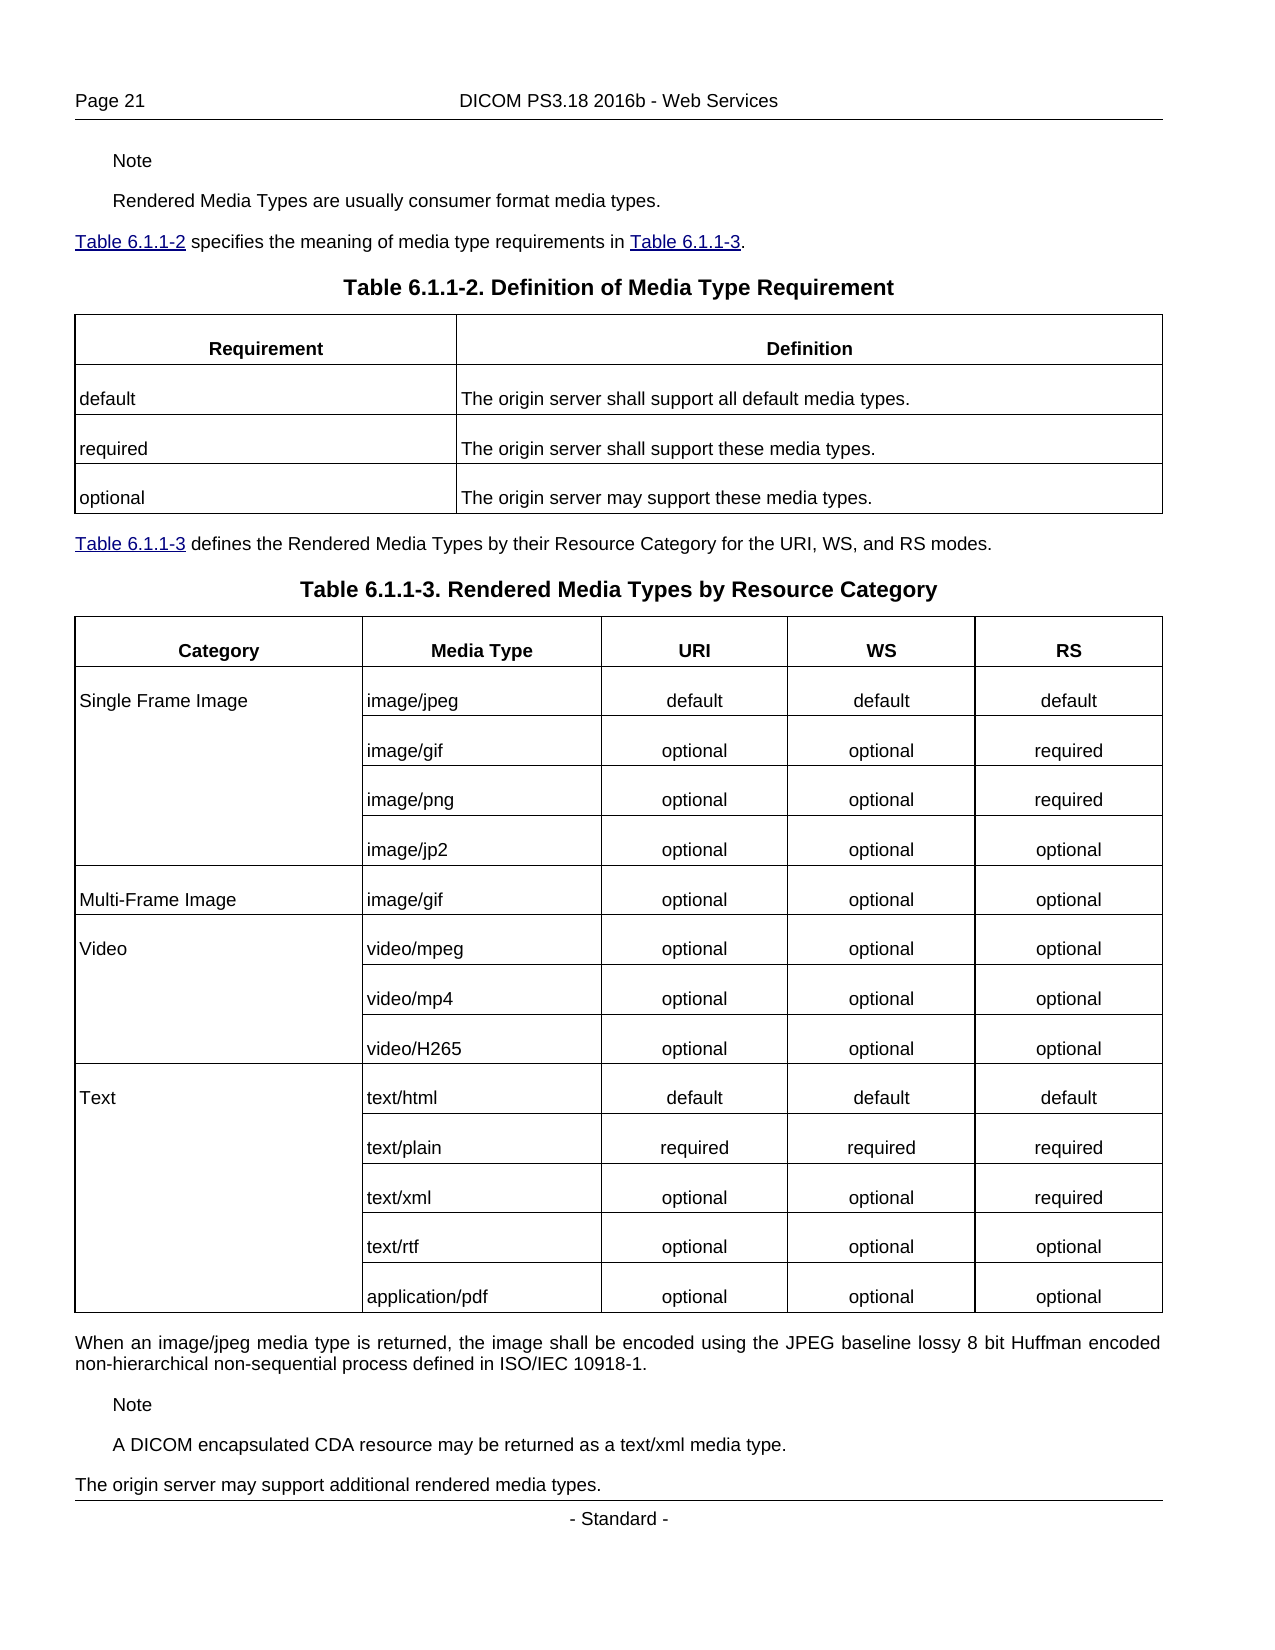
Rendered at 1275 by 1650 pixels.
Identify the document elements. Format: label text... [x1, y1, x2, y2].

table_cell optional [602, 1164, 787, 1212]
table_header URI [602, 617, 787, 666]
table_cell optional [602, 965, 787, 1013]
table_cell application/pdf [363, 1263, 601, 1312]
table_header Requirement [76, 315, 456, 364]
table_cell optional [602, 816, 787, 864]
table_cell optional [788, 1015, 974, 1063]
table_cell text/html [363, 1064, 601, 1113]
table_cell optional [976, 816, 1162, 864]
table_header WS [788, 617, 974, 666]
table_cell optional [976, 1263, 1162, 1312]
table_cell default [76, 365, 456, 413]
table_cell optional [788, 866, 974, 914]
table_cell default [602, 667, 787, 715]
table_cell optional [602, 766, 787, 815]
text When an image/jpeg media type is returned, the image shall be encoded using the JPEG baseline lossy 8 bit Huffman encoded non-hierarchical non-sequential process defined in ISO/IEC 10918-1. [75, 1331, 1162, 1374]
table_cell video/H265 [363, 1015, 601, 1063]
table_cell optional [976, 866, 1162, 914]
table_cell optional [788, 816, 974, 864]
text Note [112, 1393, 1125, 1415]
text A DICOM encapsulated CDA resource may be returned as a text/xml media type. [112, 1434, 1125, 1455]
table_cell video/mpeg [363, 915, 601, 964]
table_cell optional [602, 716, 787, 765]
table_cell optional [788, 1164, 974, 1212]
table_cell text/plain [363, 1114, 601, 1163]
table_cell image/gif [363, 716, 601, 765]
table_cell The origin server shall support these media types. [457, 415, 1162, 463]
table_cell Multi-Frame Image [76, 866, 362, 914]
table_cell required [76, 415, 456, 463]
table_cell optional [788, 1213, 974, 1262]
table_cell text/xml [363, 1164, 601, 1212]
table_cell optional [788, 1263, 974, 1312]
table_cell required [976, 716, 1162, 765]
table_cell The origin server shall support all default media types. [457, 365, 1162, 413]
table_cell optional [788, 915, 974, 964]
table_cell optional [788, 965, 974, 1013]
text Table 6.1.1-3. Rendered Media Types by Resource Category [75, 577, 1162, 602]
table_cell default [602, 1064, 787, 1113]
table_cell default [788, 667, 974, 715]
table_cell default [976, 667, 1162, 715]
text Note [112, 150, 1125, 172]
table_cell required [976, 1164, 1162, 1212]
table_cell optional [788, 766, 974, 815]
table_cell required [602, 1114, 787, 1163]
table_cell optional [76, 464, 456, 513]
text Table 6.1.1-3 defines the Rendered Media Types by their Resource Category for the URI, WS, and RS modes. [75, 533, 1162, 554]
table_cell The origin server may support these media types. [457, 464, 1162, 513]
table_cell image/png [363, 766, 601, 815]
table_header RS [976, 617, 1162, 666]
text Table 6.1.1-2. Definition of Media Type Requirement [75, 275, 1162, 301]
table_cell required [976, 1114, 1162, 1163]
table_cell required [976, 766, 1162, 815]
table_cell text/rtf [363, 1213, 601, 1262]
table_cell optional [602, 866, 787, 914]
table_cell default [788, 1064, 974, 1113]
table_cell required [788, 1114, 974, 1163]
table_header Definition [457, 315, 1162, 364]
table_cell default [976, 1064, 1162, 1113]
text Rendered Media Types are usually consumer format media types. [112, 190, 1125, 212]
table_cell optional [788, 716, 974, 765]
table_cell optional [602, 915, 787, 964]
table_header Media Type [363, 617, 601, 666]
table_cell optional [976, 1213, 1162, 1262]
table_cell optional [976, 965, 1162, 1013]
table_cell optional [602, 1015, 787, 1063]
table_cell Single Frame Image [76, 667, 362, 864]
table_cell optional [602, 1263, 787, 1312]
table_cell image/jpeg [363, 667, 601, 715]
table_cell video/mp4 [363, 965, 601, 1013]
table_cell optional [976, 1015, 1162, 1063]
text The origin server may support additional rendered media types. [75, 1474, 1162, 1496]
table_header Category [76, 617, 362, 666]
text Table 6.1.1-2 specifies the meaning of media type requirements in Table 6.1.1-3. [75, 231, 1162, 252]
table_cell optional [602, 1213, 787, 1262]
table_cell image/jp2 [363, 816, 601, 864]
table_cell Text [76, 1064, 362, 1312]
table_cell Video [76, 915, 362, 1063]
table_cell optional [976, 915, 1162, 964]
table_cell image/gif [363, 866, 601, 914]
